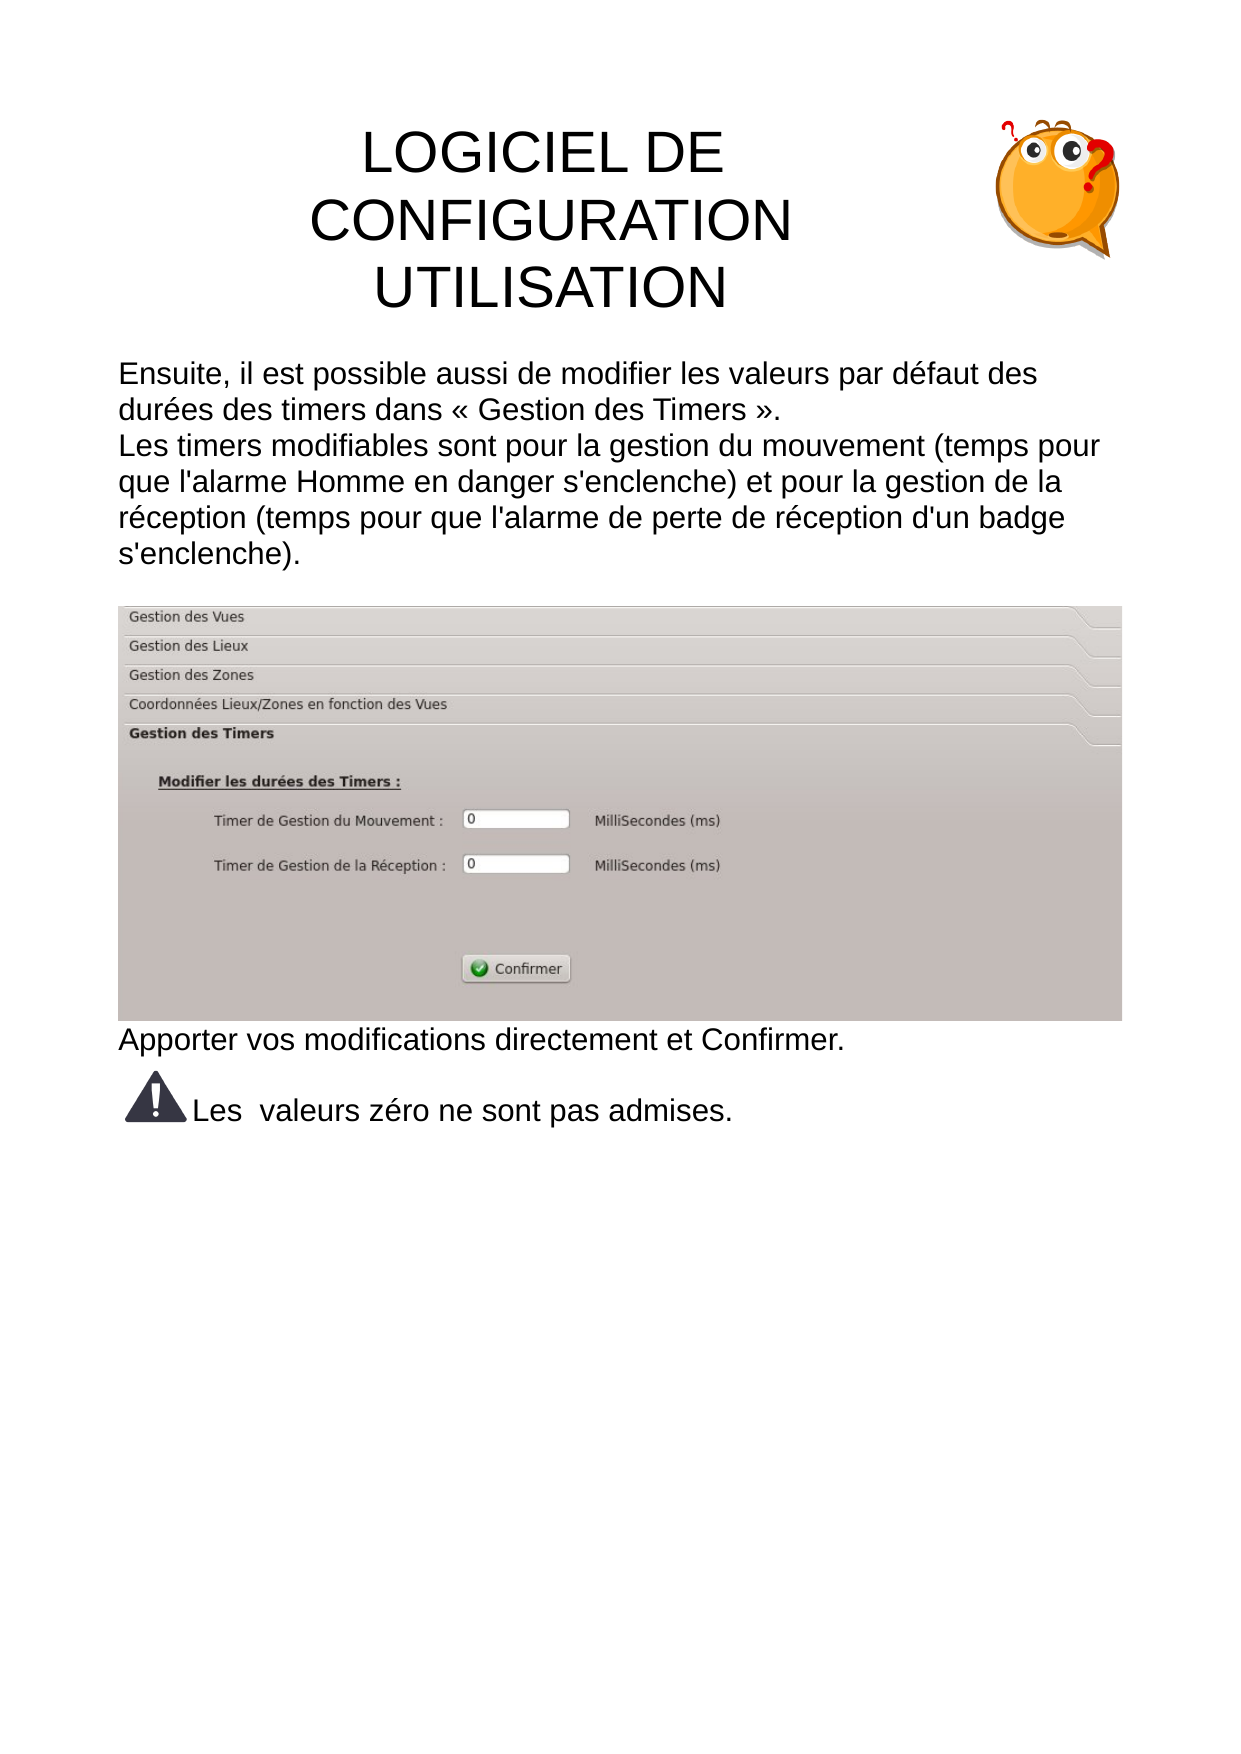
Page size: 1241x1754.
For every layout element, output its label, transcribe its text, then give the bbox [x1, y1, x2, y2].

picture [120, 1061, 192, 1132]
text CONFIGURATION [118, 185, 984, 252]
picture [118, 606, 1123, 1021]
text Apporter vos modifications directement et Confirmer. [118, 1021, 1122, 1056]
text Les valeurs zéro ne sont pas admises. [192, 1092, 1122, 1128]
text LOGICIEL DE [118, 118, 984, 185]
text Ensuite, il est possible aussi de modifier les valeurs par défaut des durées des timers dans « Gestion des Timers ». [118, 355, 1122, 427]
picture [984, 118, 1123, 260]
text Les timers modifiables sont pour la gestion du mouvement (temps pour que l'alarme Homme en danger s'enclenche) et pour la gestion de la réception (temps pour que l'alarme de perte de réception d'un badge s'enclenche). [118, 427, 1122, 571]
text UTILISATION [118, 252, 1122, 319]
